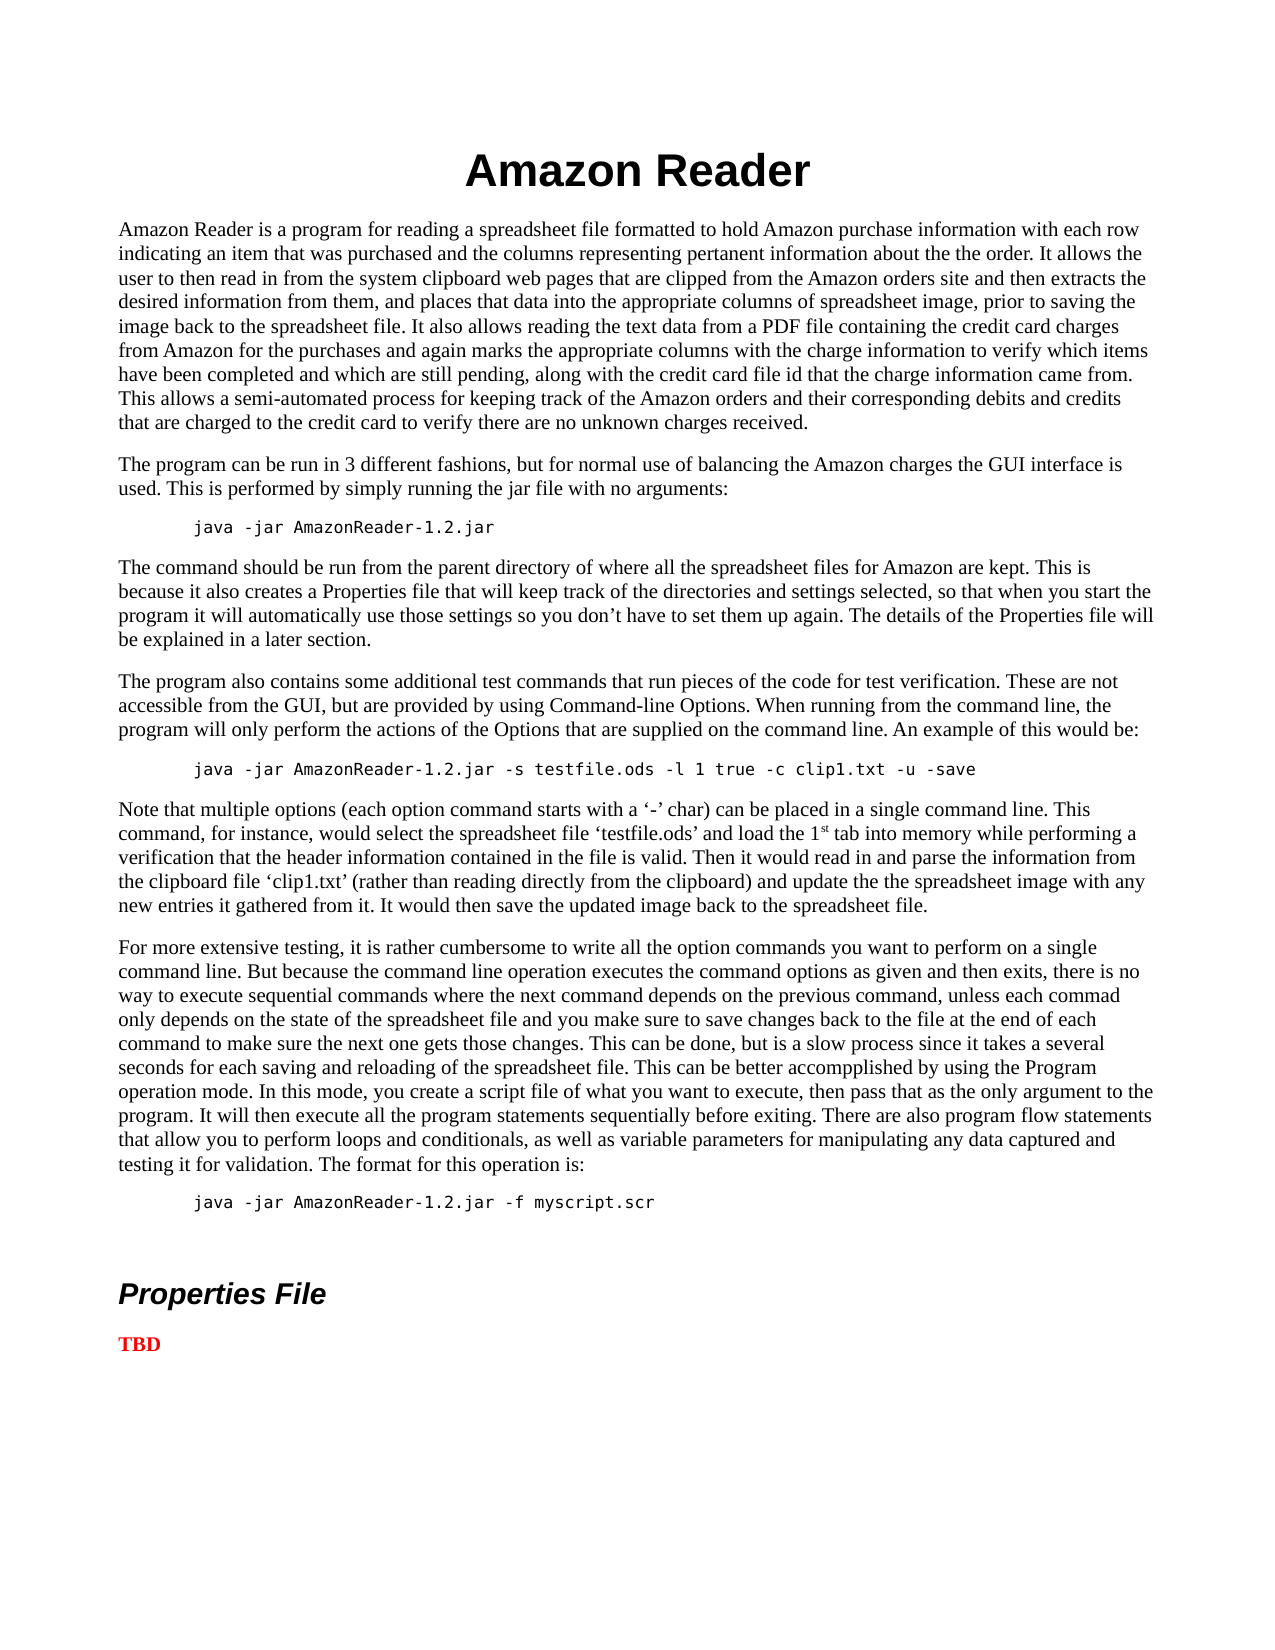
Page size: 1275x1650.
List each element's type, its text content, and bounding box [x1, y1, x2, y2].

text TBD [118, 1332, 1157, 1356]
text The program also contains some additional test commands that run pieces of the code for test verification. These are not accessible from the GUI, but are provided by using Command-line Options. When running from the command line, the program will only perform the actions of the Options that are supplied on the command line. An example of this would be: [118, 669, 1157, 741]
subtitle Properties File [118, 1276, 1157, 1311]
text The command should be run from the parent directory of where all the spreadsheet files for Amazon are kept. This is because it also creates a Properties file that will keep track of the directories and settings selected, so that when you start the program it will automatically use those settings so you don’t have to set them up again. The details of the Properties file will be explained in a later section. [118, 555, 1157, 651]
text The program can be run in 3 different fashions, but for normal use of balancing the Amazon charges the GUI interface is used. This is performed by simply running the jar file with no arguments: [118, 452, 1157, 500]
text java -jar AmazonReader-1.2.jar -f myscript.scr [193, 1193, 1157, 1213]
text java -jar AmazonReader-1.2.jar -s testfile.ods -l 1 true -c clip1.txt -u -save [193, 759, 1157, 779]
text Amazon Reader is a program for reading a spreadsheet file formatted to hold Amazon purchase information with each row indicating an item that was purchased and the columns representing pertanent information about the the order. It allows the user to then read in from the system clipboard web pages that are clipped from the Amazon orders site and then extracts the desired information from them, and places that data into the appropriate columns of spreadsheet image, prior to saving the image back to the spreadsheet file. It also allows reading the text data from a PDF file containing the credit card charges from Amazon for the purchases and again marks the appropriate columns with the charge information to verify which items have been completed and which are still pending, along with the credit card file id that the charge information came from. This allows a semi-automated process for keeping track of the Amazon orders and their corresponding debits and credits that are charged to the credit card to verify there are no unknown charges received. [118, 217, 1157, 434]
text java -jar AmazonReader-1.2.jar [193, 518, 1157, 537]
title Amazon Reader [118, 143, 1157, 196]
text For more extensive testing, it is rather cumbersome to write all the option commands you want to perform on a single command line. But because the command line operation executes the command options as given and then exits, there is no way to execute sequential commands where the next command depends on the previous command, unless each commad only depends on the state of the spreadsheet file and you make sure to save changes back to the file at the end of each command to make sure the next one gets those changes. This can be done, but is a slow process since it takes a several seconds for each saving and reloading of the spreadsheet file. This can be better accompplished by using the Program operation mode. In this mode, you create a script file of what you want to execute, then pass that as the only argument to the program. It will then execute all the program statements sequentially before exiting. There are also program flow statements that allow you to perform loops and conditionals, as well as variable parameters for manipulating any data captured and testing it for validation. The format for this operation is: [118, 935, 1157, 1176]
text Note that multiple options (each option command starts with a ‘-’ char) can be placed in a single command line. This command, for instance, would select the spreadsheet file ‘testfile.ods’ and load the 1st tab into memory while performing a verification that the header information contained in the file is valid. Then it would read in and parse the information from the clipboard file ‘clip1.txt’ (rather than reading directly from the clipboard) and update the the spreadsheet image with any new entries it gathered from it. It would then save the updated image back to the spreadsheet file. [118, 797, 1157, 917]
